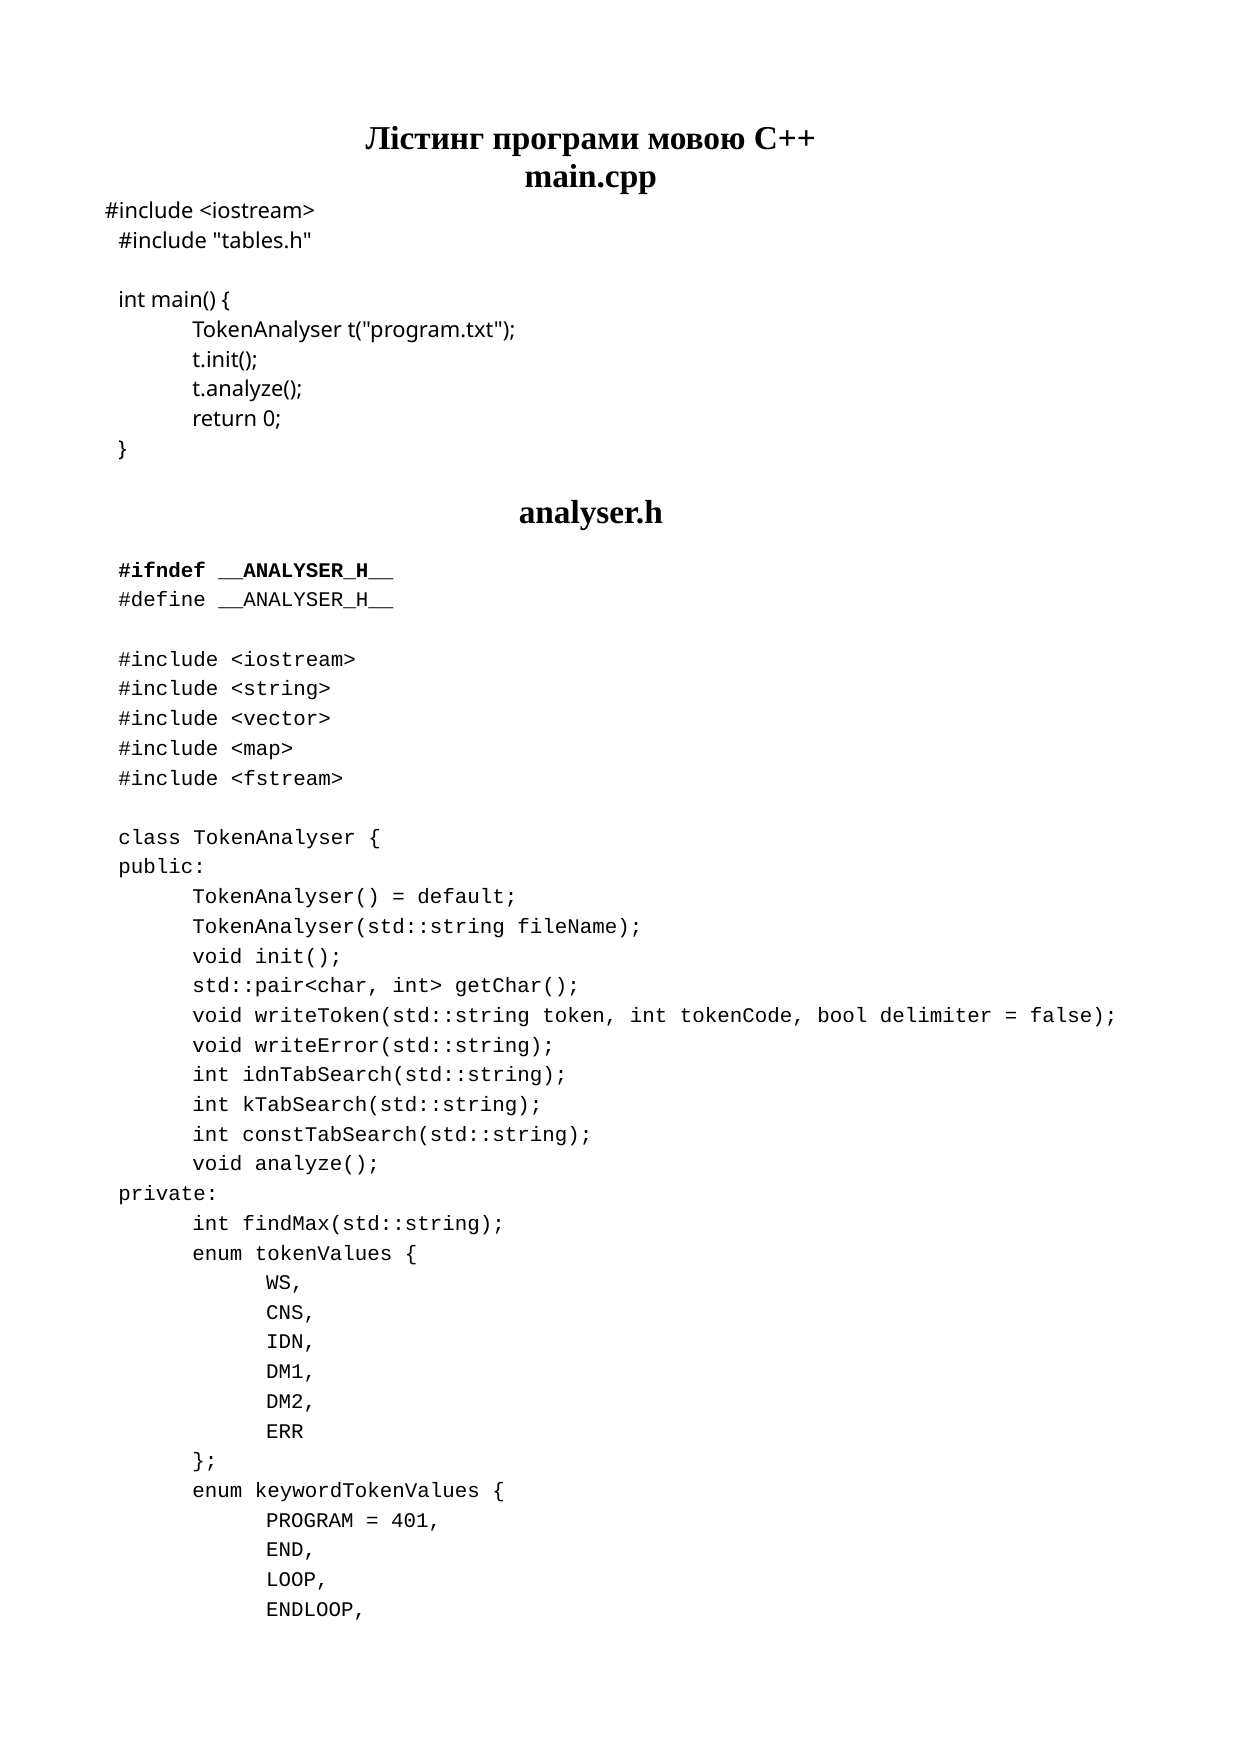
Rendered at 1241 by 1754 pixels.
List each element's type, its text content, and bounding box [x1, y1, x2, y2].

text private: [118, 1177, 1122, 1207]
list Лістинг програми мовою С++ [59, 118, 1122, 156]
text TokenAnalyser(std::string fileName); [118, 910, 1122, 939]
text std::pair<char, int> getChar(); [118, 969, 1122, 999]
text IDN, [118, 1326, 1122, 1355]
text #define __ANALYSER_H__ [118, 583, 1122, 613]
text int main() { [118, 284, 1122, 314]
text DM2, [118, 1385, 1122, 1414]
list main.cpp [59, 156, 1122, 195]
text int findMax(std::string); [118, 1207, 1122, 1236]
text END, [118, 1533, 1122, 1563]
text void writeToken(std::string token, int tokenCode, bool delimiter = false); [118, 999, 1122, 1029]
text #include <iostream> [118, 643, 1122, 672]
text void init(); [118, 939, 1122, 969]
text DM1, [118, 1355, 1122, 1385]
text #include <fstream> [118, 761, 1122, 791]
text int kTabSearch(std::string); [118, 1088, 1122, 1118]
text #include <iostream> [59, 195, 1122, 224]
text enum tokenValues { [118, 1236, 1122, 1266]
text CNS, [118, 1296, 1122, 1326]
text #include <map> [118, 732, 1122, 761]
text enum keywordTokenValues { [118, 1474, 1122, 1504]
list analyser.h [59, 493, 1122, 531]
text #include <string> [118, 672, 1122, 702]
text PROGRAM = 401, [118, 1504, 1122, 1533]
text #ifndef __ANALYSER_H__ [118, 560, 1122, 583]
text void analyze(); [118, 1147, 1122, 1177]
text void writeError(std::string); [118, 1029, 1122, 1058]
text t.analyze(); [118, 373, 1122, 403]
text #include <vector> [118, 702, 1122, 732]
text int constTabSearch(std::string); [118, 1118, 1122, 1147]
text #include "tables.h" [118, 224, 1122, 254]
text int idnTabSearch(std::string); [118, 1058, 1122, 1088]
text ENDLOOP, [118, 1593, 1122, 1622]
text WS, [118, 1266, 1122, 1296]
text return 0; [118, 403, 1122, 433]
text TokenAnalyser t("program.txt"); [118, 314, 1122, 344]
text LOOP, [118, 1563, 1122, 1593]
text class TokenAnalyser { [118, 821, 1122, 851]
text t.init(); [118, 344, 1122, 373]
text TokenAnalyser() = default; [118, 880, 1122, 910]
text }; [118, 1444, 1122, 1474]
text public: [118, 851, 1122, 880]
text ERR [118, 1414, 1122, 1444]
text } [118, 433, 1122, 463]
